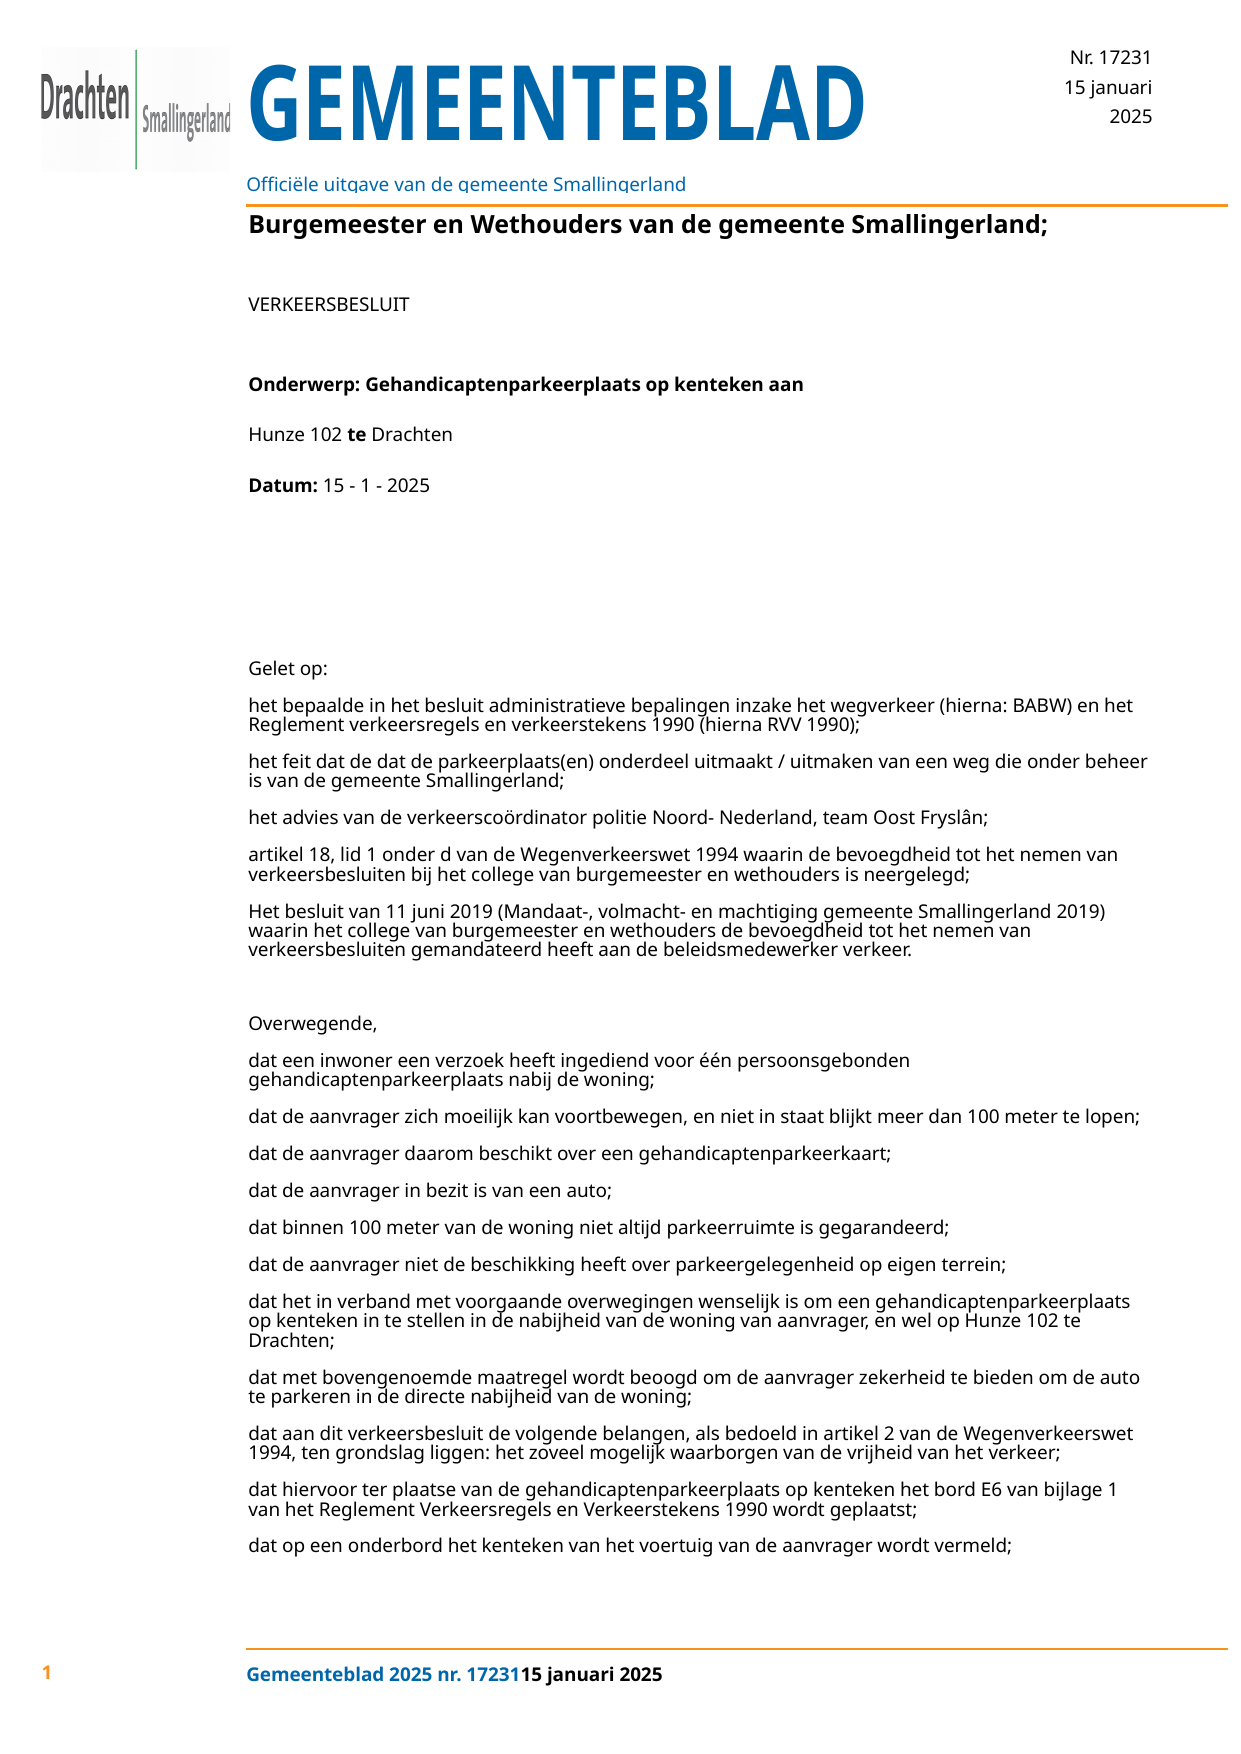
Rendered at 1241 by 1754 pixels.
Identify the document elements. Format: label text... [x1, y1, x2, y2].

text dat met bovengenoemde maatregel wordt beoogd om de aanvrager zekerheid te bieden om de auto te parkeren in de directe nabijheid van de woning; [248, 1369, 1152, 1407]
text het feit dat de dat de parkeerplaats(en) onderdeel uitmaakt / uitmaken van een weg die onder beheer is van de gemeente Smallingerland; [248, 753, 1152, 792]
text dat op een onderbord het kenteken van het voertuig van de aanvrager wordt vermeld; [248, 1537, 1152, 1557]
text dat hiervoor ter plaatse van de gehandicaptenparkeerplaats op kenteken het bord E6 van bijlage 1 van het Reglement Verkeersregels en Verkeerstekens 1990 wordt geplaatst; [248, 1481, 1152, 1520]
text dat het in verband met voorgaande overwegingen wenselijk is om een gehandicaptenparkeerplaats op kenteken in te stellen in de nabijheid van de woning van aanvrager, en wel op Hunze 102 te Drachten; [248, 1293, 1152, 1351]
text dat de aanvrager niet de beschikking heeft over parkeergelegenheid op eigen terrein; [248, 1256, 1152, 1276]
text dat een inwoner een verzoek heeft ingediend voor één persoonsgebonden gehandicaptenparkeerplaats nabij de woning; [248, 1052, 1152, 1091]
text het advies van de verkeerscoördinator politie Noord- Nederland, team Oost Fryslân; [248, 809, 1152, 829]
text dat de aanvrager in bezit is van een auto; [248, 1182, 1152, 1202]
text Het besluit van 11 juni 2019 (Mandaat-, volmacht- en machtiging gemeente Smallingerland 2019) waarin het college van burgemeester en wethouders de bevoegdheid tot het nemen van verkeersbesluiten gemandateerd heeft aan de beleidsmedewerker verkeer. [248, 903, 1152, 960]
text Onderwerp: Gehandicaptenparkeerplaats op kenteken aan [248, 371, 1152, 397]
picture [41, 47, 231, 172]
text artikel 18, lid 1 onder d van de Wegenverkeerswet 1994 waarin de bevoegdheid tot het nemen van verkeersbesluiten bij het college van burgemeester en wethouders is neergelegd; [248, 846, 1152, 885]
text Burgemeester en Wethouders van de gemeente Smallingerland; [248, 207, 1152, 241]
text Overwegende, [248, 1015, 1152, 1034]
text VERKEERSBESLUIT [248, 291, 1152, 317]
text het bepaalde in het besluit administratieve bepalingen inzake het wegverkeer (hierna: BABW) en het Reglement verkeersregels en verkeerstekens 1990 (hierna RVV 1990); [248, 697, 1152, 735]
text dat aan dit verkeersbesluit de volgende belangen, als bedoeld in artikel 2 van de Wegenverkeerswet 1994, ten grondslag liggen: het zoveel mogelijk waarborgen van de vrijheid van het verkeer; [248, 1425, 1152, 1463]
text dat binnen 100 meter van de woning niet altijd parkeerruimte is gegarandeerd; [248, 1219, 1152, 1238]
text Gelet op: [248, 660, 1152, 679]
text dat de aanvrager zich moeilijk kan voortbewegen, en niet in staat blijkt meer dan 100 meter te lopen; [248, 1108, 1152, 1128]
text Datum: 15 - 1 - 2025 [248, 472, 1152, 498]
text Hunze 102 te Drachten [248, 421, 1152, 447]
text dat de aanvrager daarom beschikt over een gehandicaptenparkeerkaart; [248, 1145, 1152, 1164]
